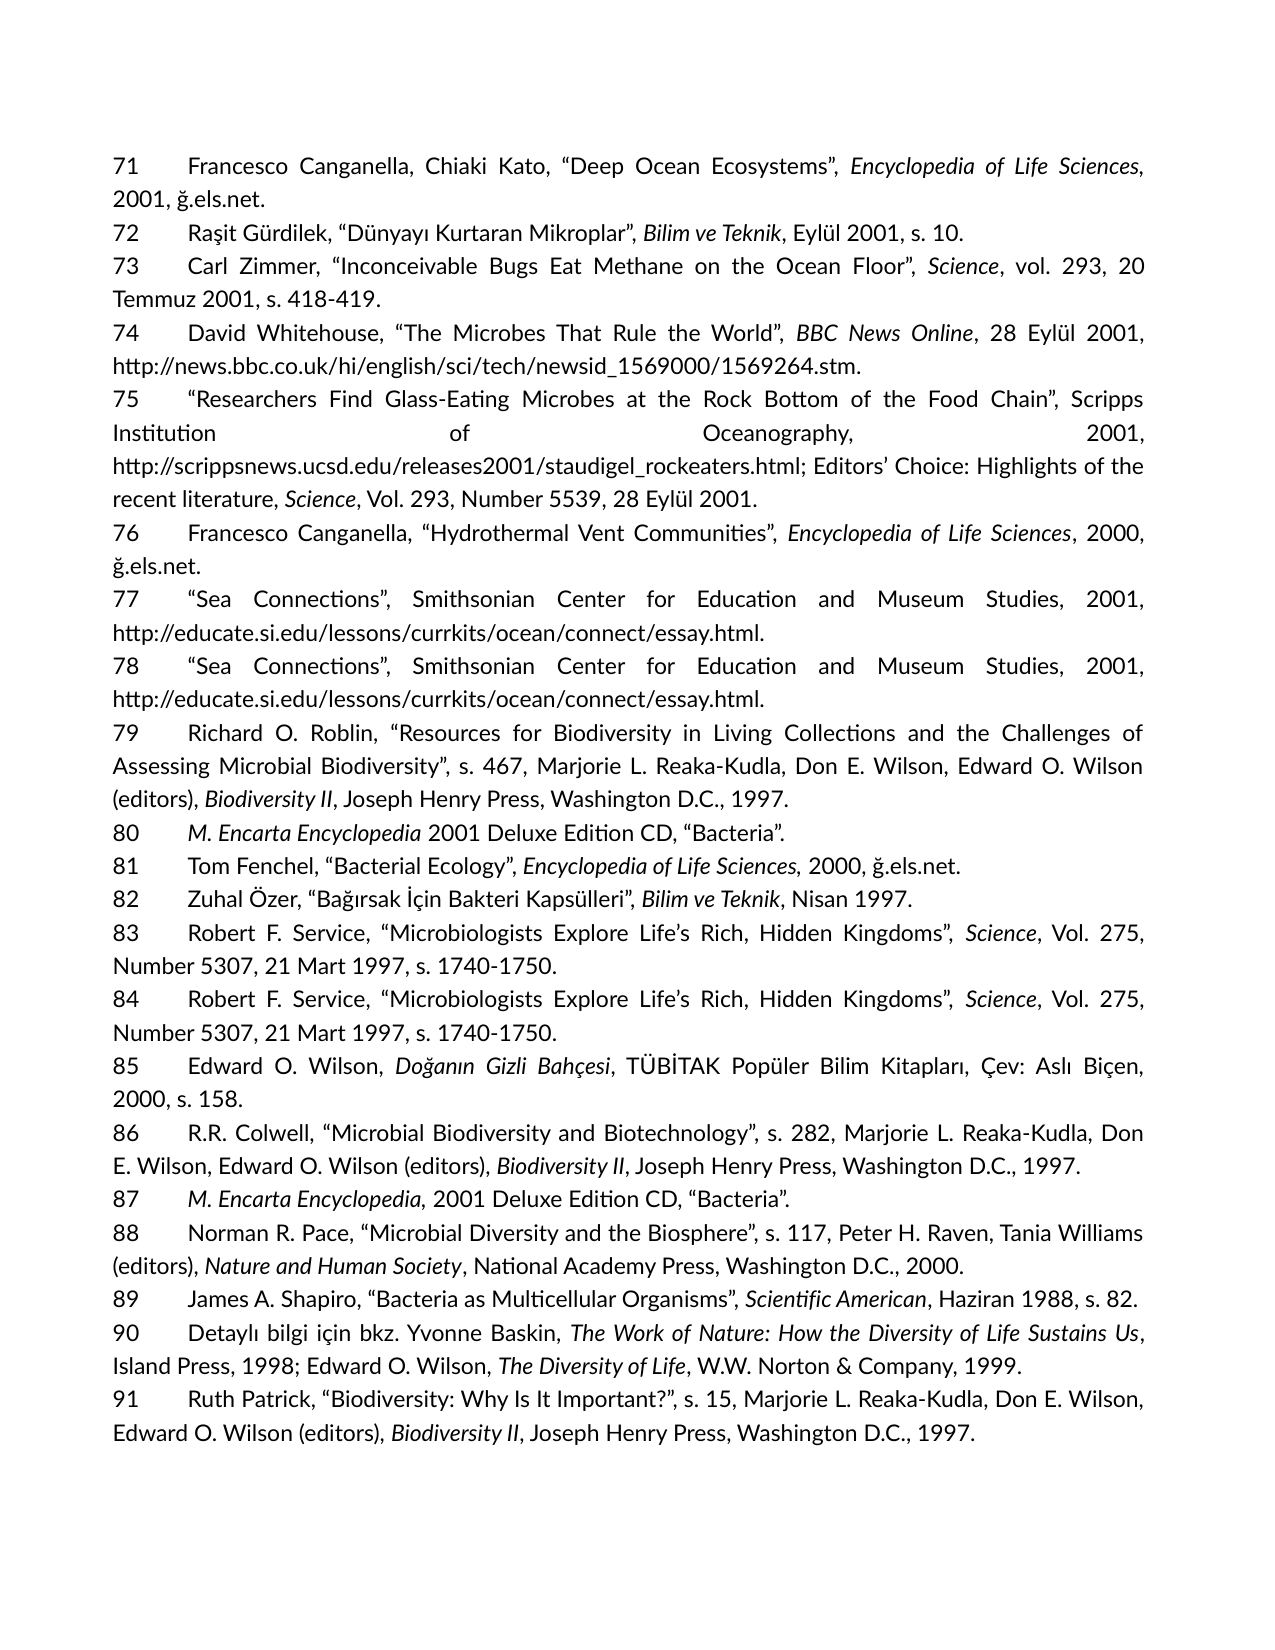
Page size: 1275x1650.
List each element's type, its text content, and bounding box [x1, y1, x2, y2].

text 81 Tom Fenchel, “Bacterial Ecology”, Encyclopedia of Life Sciences, 2000, ğ.els.net. [112, 848, 1145, 881]
text 76 Francesco Canganella, “Hydrothermal Vent Communities”, Encyclopedia of Life Sciences, 2000, ğ.els.net. [112, 514, 1145, 581]
text 84 Robert F. Service, “Microbiologists Explore Life’s Rich, Hidden Kingdoms”, Science, Vol. 275, Number 5307, 21 Mart 1997, s. 1740-1750. [112, 981, 1145, 1048]
text 88 Norman R. Pace, “Microbial Diversity and the Biosphere”, s. 117, Peter H. Raven, Tania Williams (editors), Nature and Human Society, National Academy Press, Washington D.C., 2000. [112, 1214, 1145, 1281]
text 85 Edward O. Wilson, Doğanın Gizli Bahçesi, TÜBİTAK Popüler Bilim Kitapları, Çev: Aslı Biçen, 2000, s. 158. [112, 1048, 1145, 1114]
text 80 M. Encarta Encyclopedia 2001 Deluxe Edition CD, “Bacteria”. [112, 814, 1145, 848]
text 90 Detaylı bilgi için bkz. Yvonne Baskin, The Work of Nature: How the Diversity of Life Sustains Us, Island Press, 1998; Edward O. Wilson, The Diversity of Life, W.W. Norton & Company, 1999. [112, 1314, 1145, 1381]
text 82 Zuhal Özer, “Bağırsak İçin Bakteri Kapsülleri”, Bilim ve Teknik, Nisan 1997. [112, 881, 1145, 914]
text 71 Francesco Canganella, Chiaki Kato, “Deep Ocean Ecosystems”, Encyclopedia of Life Sciences, 2001, ğ.els.net. [112, 148, 1145, 214]
text 91 Ruth Patrick, “Biodiversity: Why Is It Important?”, s. 15, Marjorie L. Reaka-Kudla, Don E. Wilson, Edward O. Wilson (editors), Biodiversity II, Joseph Henry Press, Washington D.C., 1997. [112, 1381, 1145, 1448]
text 77 “Sea Connections”, Smithsonian Center for Education and Museum Studies, 2001, http://educate.si.edu/lessons/currkits/ocean/connect/essay.html. [112, 581, 1145, 648]
text 74 David Whitehouse, “The Microbes That Rule the World”, BBC News Online, 28 Eylül 2001, http://news.bbc.co.uk/hi/english/sci/tech/newsid_1569000/1569264.stm. [112, 314, 1145, 381]
text 79 Richard O. Roblin, “Resources for Biodiversity in Living Collections and the Challenges of Assessing Microbial Biodiversity”, s. 467, Marjorie L. Reaka-Kudla, Don E. Wilson, Edward O. Wilson (editors), Biodiversity II, Joseph Henry Press, Washington D.C., 1997. [112, 714, 1145, 814]
text 89 James A. Shapiro, “Bacteria as Multicellular Organisms”, Scientific American, Haziran 1988, s. 82. [112, 1281, 1145, 1314]
text 75 “Researchers Find Glass-Eating Microbes at the Rock Bottom of the Food Chain”, Scripps Institution of Oceanography, 2001, http://scrippsnews.ucsd.edu/releases2001/staudigel_rockeaters.html; Editors’ Choice: Highlights of the recent literature, Science, Vol. 293, Number 5539, 28 Eylül 2001. [112, 381, 1145, 514]
text 72 Raşit Gürdilek, “Dünyayı Kurtaran Mikroplar”, Bilim ve Teknik, Eylül 2001, s. 10. [112, 214, 1145, 248]
text 73 Carl Zimmer, “Inconceivable Bugs Eat Methane on the Ocean Floor”, Science, vol. 293, 20 Temmuz 2001, s. 418-419. [112, 248, 1145, 314]
text 78 “Sea Connections”, Smithsonian Center for Education and Museum Studies, 2001, http://educate.si.edu/lessons/currkits/ocean/connect/essay.html. [112, 648, 1145, 714]
text 87 M. Encarta Encyclopedia, 2001 Deluxe Edition CD, “Bacteria”. [112, 1181, 1145, 1214]
text 86 R.R. Colwell, “Microbial Biodiversity and Biotechnology”, s. 282, Marjorie L. Reaka-Kudla, Don E. Wilson, Edward O. Wilson (editors), Biodiversity II, Joseph Henry Press, Washington D.C., 1997. [112, 1114, 1145, 1181]
text 83 Robert F. Service, “Microbiologists Explore Life’s Rich, Hidden Kingdoms”, Science, Vol. 275, Number 5307, 21 Mart 1997, s. 1740-1750. [112, 914, 1145, 981]
